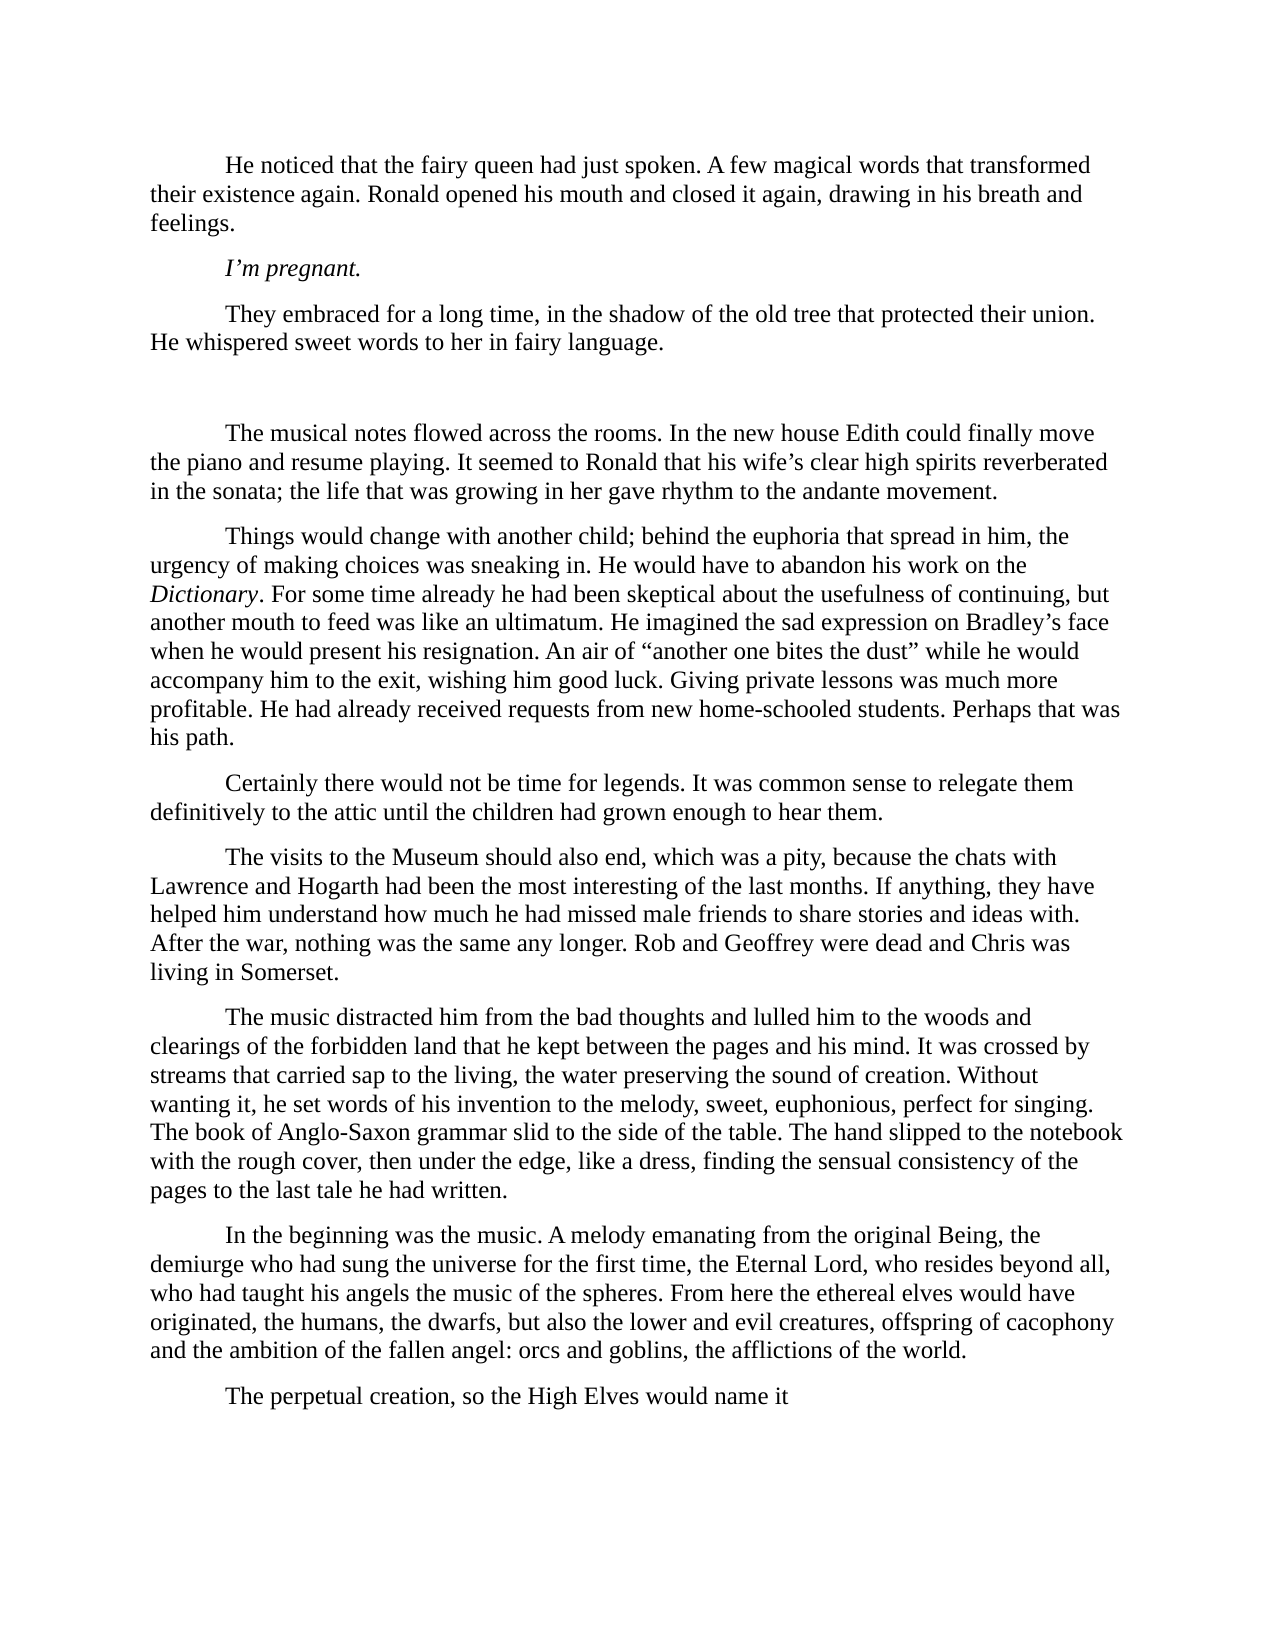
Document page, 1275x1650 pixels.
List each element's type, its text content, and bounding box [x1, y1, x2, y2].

text Certainly there would not be time for legends. It was common sense to relegate them definitively to the attic until the children had grown enough to hear them. [150, 768, 1125, 825]
text The perpetual creation, so the High Elves would name it [150, 1381, 1125, 1409]
text Things would change with another child; behind the euphoria that spread in him, the urgency of making choices was sneaking in. He would have to abandon his work on the Dictionary. For some time already he had been skeptical about the usefulness of continuing, but another mouth to feed was like an ultimatum. He imagined the sad expression on Bradley’s face when he would present his resignation. An air of “another one bites the dust” while he would accompany him to the exit, wishing him good luck. Giving private lessons was much more profitable. He had already received requests from new home-schooled students. Perhaps that was his path. [150, 521, 1125, 751]
text The visits to the Museum should also end, which was a pity, because the chats with Lawrence and Hogarth had been the most interesting of the last months. If anything, they have helped him understand how much he had missed male friends to share stories and ideas with. After the war, nothing was the same any longer. Rob and Geoffrey were dead and Chris was living in Somerset. [150, 842, 1125, 986]
text I’m pregnant. [150, 253, 1125, 282]
text The music distracted him from the bad thoughts and lulled him to the woods and clearings of the forbidden land that he kept between the pages and his mind. It was crossed by streams that carried sap to the living, the water preserving the sound of creation. Without wanting it, he set words of his invention to the melody, sweet, euphonious, perfect for singing. The book of Anglo-Saxon grammar slid to the side of the table. The hand slipped to the notebook with the rough cover, then under the edge, like a dress, finding the sensual consistency of the pages to the last tale he had written. [150, 1002, 1125, 1204]
text They embraced for a long time, in the shadow of the old tree that protected their union. He whispered sweet words to her in fairy language. [150, 299, 1125, 356]
text He noticed that the fairy queen had just spoken. A few magical words that transformed their existence again. Ronald opened his mouth and closed it again, drawing in his breath and feelings. [150, 150, 1125, 237]
text The musical notes flowed across the rooms. In the new house Edith could finally move the piano and resume playing. It seemed to Ronald that his wife’s clear high spirits reverberated in the sonata; the life that was growing in her gave rhythm to the andante movement. [150, 418, 1125, 504]
text In the beginning was the music. A melody emanating from the original Being, the demiurge who had sung the universe for the first time, the Eternal Lord, who resides beyond all, who had taught his angels the music of the spheres. From here the ethereal elves would have originated, the humans, the dwarfs, but also the lower and evil creatures, offspring of cacophony and the ambition of the fallen angel: orcs and goblins, the afflictions of the world. [150, 1220, 1125, 1364]
